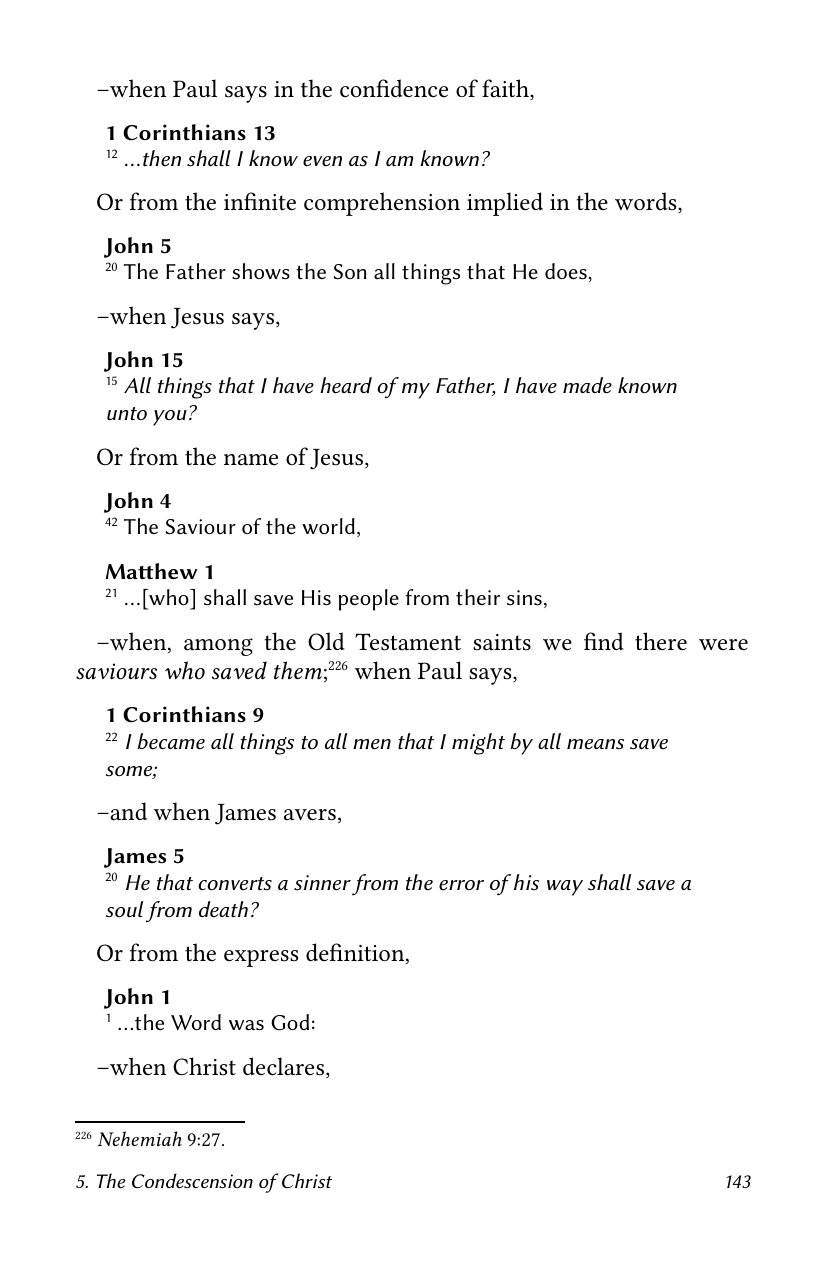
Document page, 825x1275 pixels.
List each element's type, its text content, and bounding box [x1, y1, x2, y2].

text Or from the infinite comprehension implied in the words, [75, 188, 750, 217]
text John 15 [105, 347, 750, 373]
text 1 Corinthians 13 [105, 120, 750, 146]
text 1 Corinthians 9 [105, 702, 750, 728]
text 42 The Saviour of the world, [105, 514, 720, 540]
text Nehemiah 9:27. [75, 1128, 750, 1152]
text –when, among the Old Testament saints we find there were saviours who saved them; when Paul says, [75, 628, 750, 686]
text Or from the name of Jesus, [75, 443, 750, 471]
text John 4 [105, 488, 750, 514]
text John 1 [105, 984, 750, 1010]
text 20 The Father shows the Son all things that He does, [105, 259, 720, 286]
text 15 All things that I have heard of my Father, I have made known unto you? [105, 373, 720, 426]
text –when Paul says in the confidence of faith, [75, 75, 750, 103]
text 21 ...[who] shall save His people from their sins, [105, 585, 720, 611]
text 20 He that converts a sinner from the error of his way shall save a soul from death? [105, 869, 720, 923]
text James 5 [105, 843, 750, 869]
text 1 ...the Word was God: [105, 1010, 720, 1036]
text 12 ...then shall I know even as I am known? [105, 146, 720, 172]
text –when Jesus says, [75, 302, 750, 330]
text –when Christ declares, [75, 1053, 750, 1081]
text Matthew 1 [105, 559, 750, 585]
text Or from the express definition, [75, 939, 750, 968]
text 22 I became all things to all men that I might by all means save some; [105, 728, 720, 782]
text John 5 [105, 233, 750, 259]
text –and when James avers, [75, 798, 750, 827]
